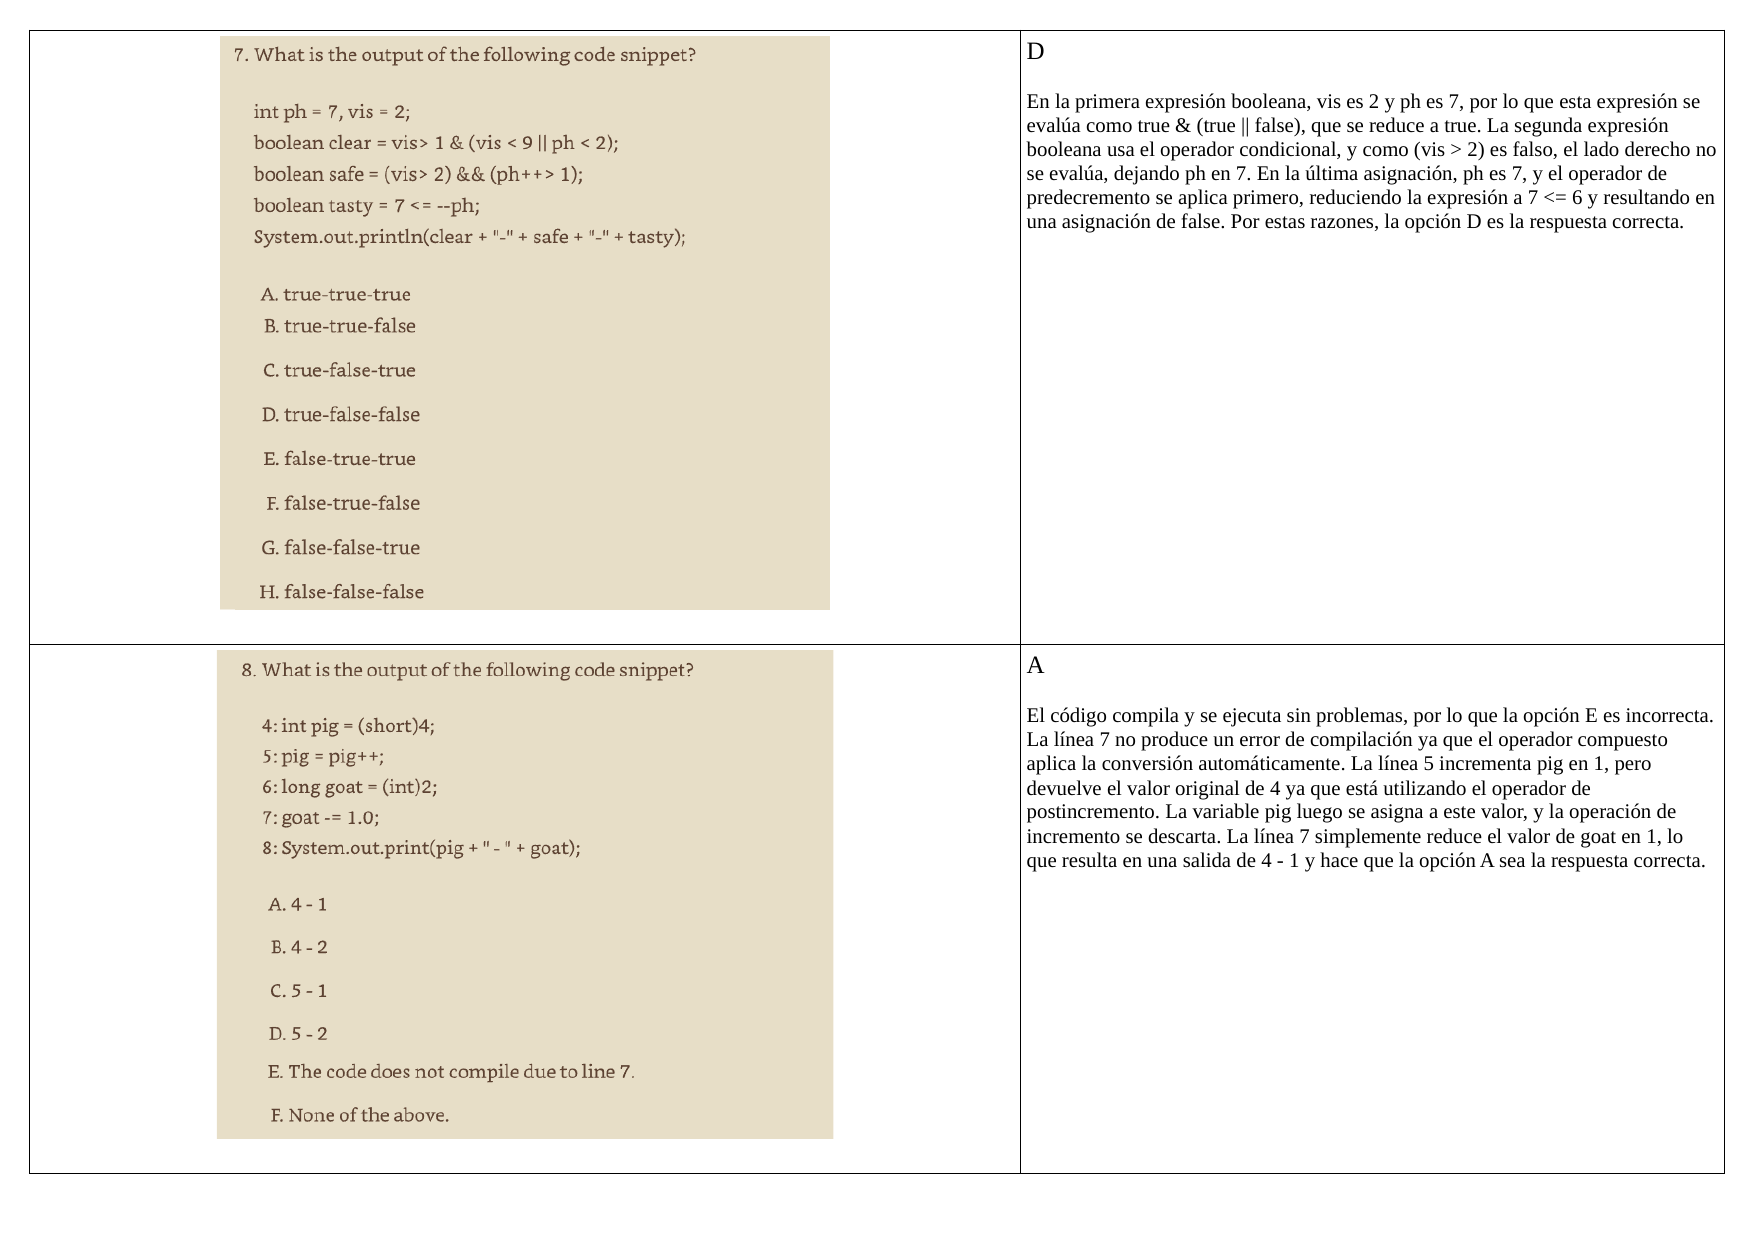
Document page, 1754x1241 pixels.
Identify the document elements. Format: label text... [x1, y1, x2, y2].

table_cell [30, 31, 1020, 644]
picture [216, 650, 834, 1139]
table_cell A El código compila y se ejecuta sin problemas, por lo que la opción E es incorrecta. La línea 7 no produce un error de compilación ya que el operador compuesto aplica la conversión automáticamente. La línea 5 incrementa pig en 1, pero devuelve el valor original de 4 ya que está utilizando el operador de postincremento. La variable pig luego se asigna a este valor, y la operación de incremento se descarta. La línea 7 simplemente reduce el valor de goat en 1, lo que resulta en una salida de 4 - 1 y hace que la opción A sea la respuesta correcta. [1021, 645, 1724, 1173]
table_cell D En la primera expresión booleana, vis es 2 y ph es 7, por lo que esta expresión se evalúa como true & (true || false), que se reduce a true. La segunda expresión booleana usa el operador condicional, y como (vis > 2) es falso, el lado derecho no se evalúa, dejando ph en 7. En la última asignación, ph es 7, y el operador de predecremento se aplica primero, reduciendo la expresión a 7 <= 6 y resultando en una asignación de false. Por estas razones, la opción D es la respuesta correcta. [1021, 31, 1724, 644]
table_cell [30, 645, 1020, 1173]
picture [220, 36, 830, 610]
